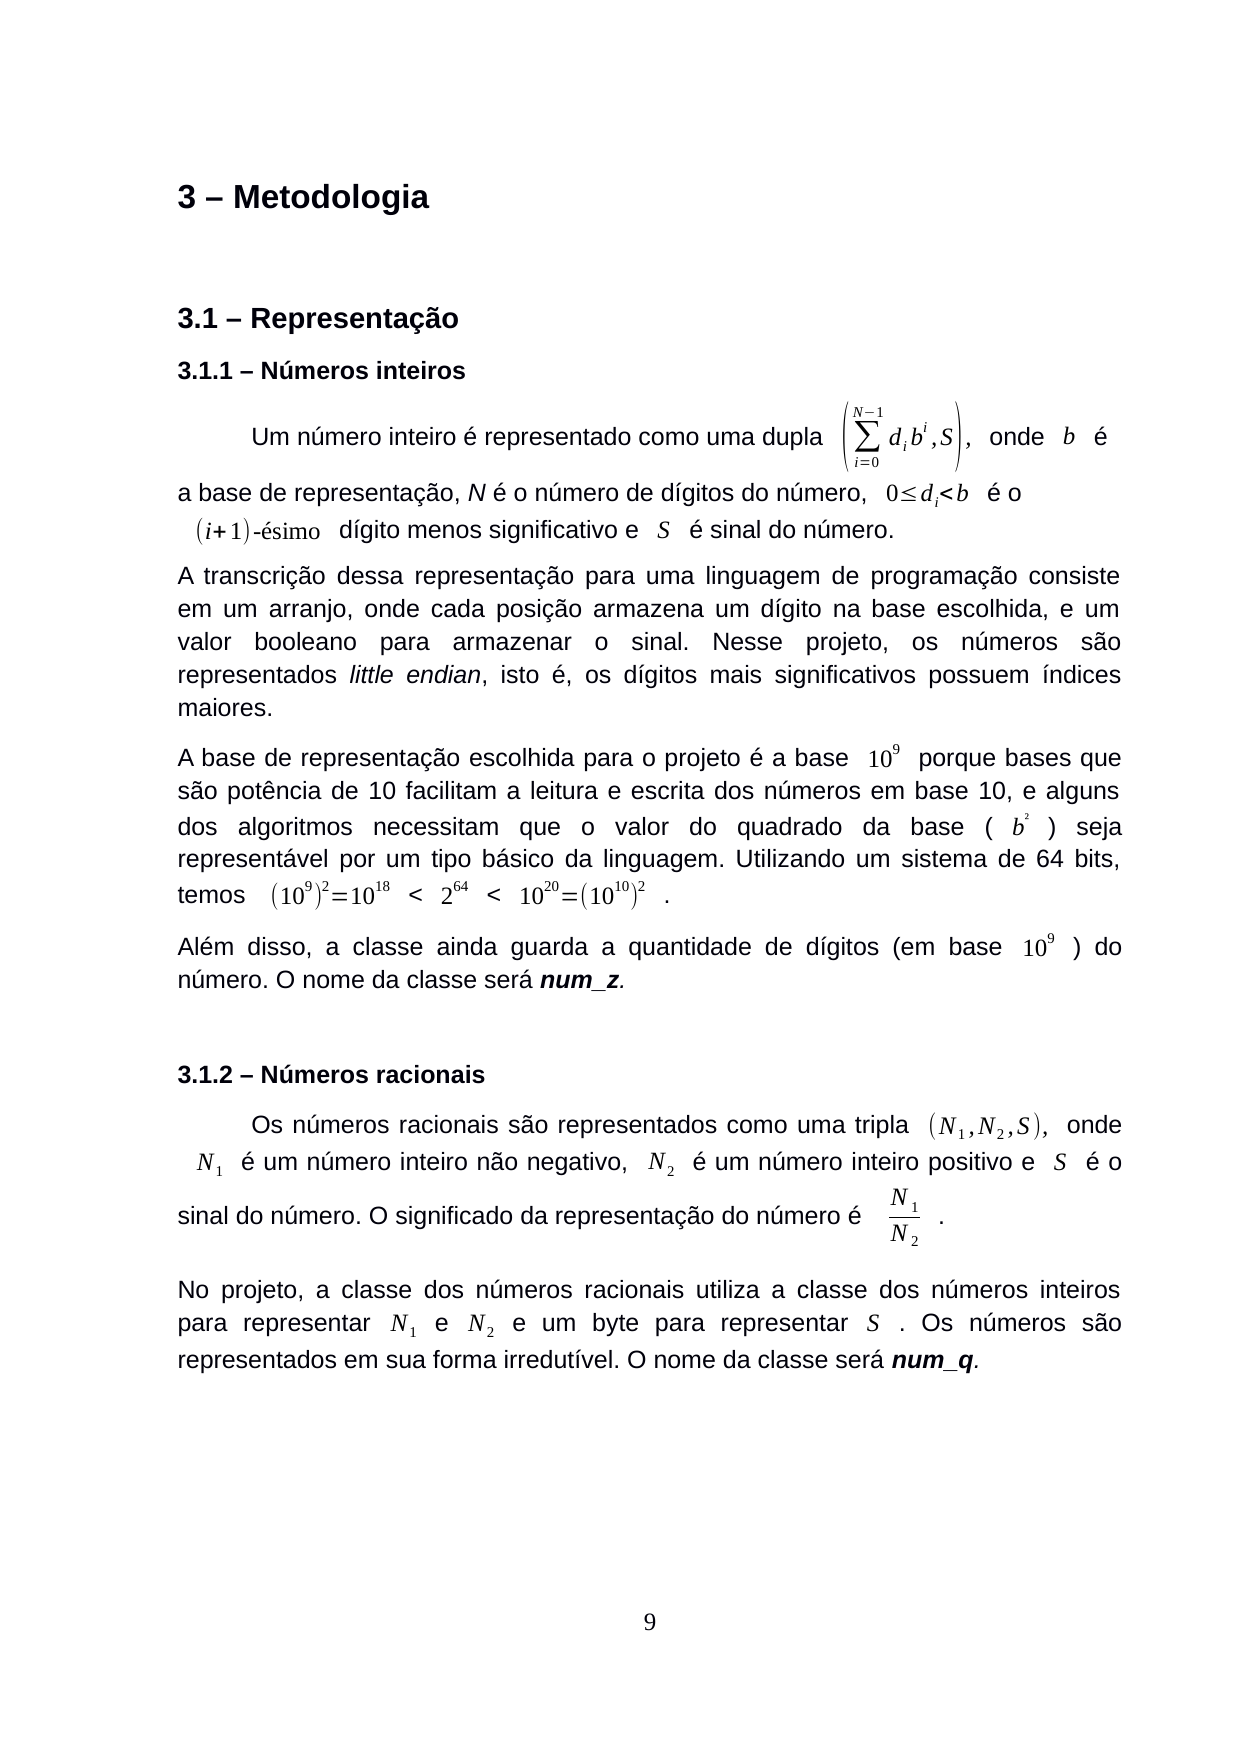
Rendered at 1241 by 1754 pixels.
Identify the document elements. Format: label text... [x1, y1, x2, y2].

text 3.1.2 – Números racionais [177, 1061, 1122, 1089]
text Os números racionais são representados como uma triplaondeé um número inteiro não negativo,é um número inteiro positivo eé o sinal do número. O significado da representação do número é . [177, 1110, 1122, 1250]
text 3 – Metodologia [177, 177, 1122, 216]
text 3.1 – Representação [177, 301, 1122, 334]
text 3.1.1 – Números inteiros [177, 356, 1122, 385]
text A base de representação escolhida para o projeto é a baseporque bases que são potência de 10 facilitam a leitura e escrita dos números em base 10, e alguns dos algoritmos necessitam que o valor do quadrado da base () seja representável por um tipo básico da linguagem. Utilizando um sistema de 64 bits, temos <<. [177, 741, 1122, 910]
text Além disso, a classe ainda guarda a quantidade de dígitos (em base) do número. O nome da classe será num_z. [177, 929, 1122, 994]
text Um número inteiro é representado como uma duplaondeé a base de representação, N é o número de dígitos do número,é odígito menos significativo eé sinal do número. [177, 400, 1122, 546]
text No projeto, a classe dos números racionais utiliza a classe dos números inteiros para representaree um byte para representar. Os números são representados em sua forma irredutível. O nome da classe será num_q. [177, 1275, 1122, 1374]
text A transcrição dessa representação para uma linguagem de programação consiste em um arranjo, onde cada posição armazena um dígito na base escolhida, e um valor booleano para armazenar o sinal. Nesse projeto, os números são representados little endian, isto é, os dígitos mais significativos possuem índices maiores. [177, 561, 1122, 721]
